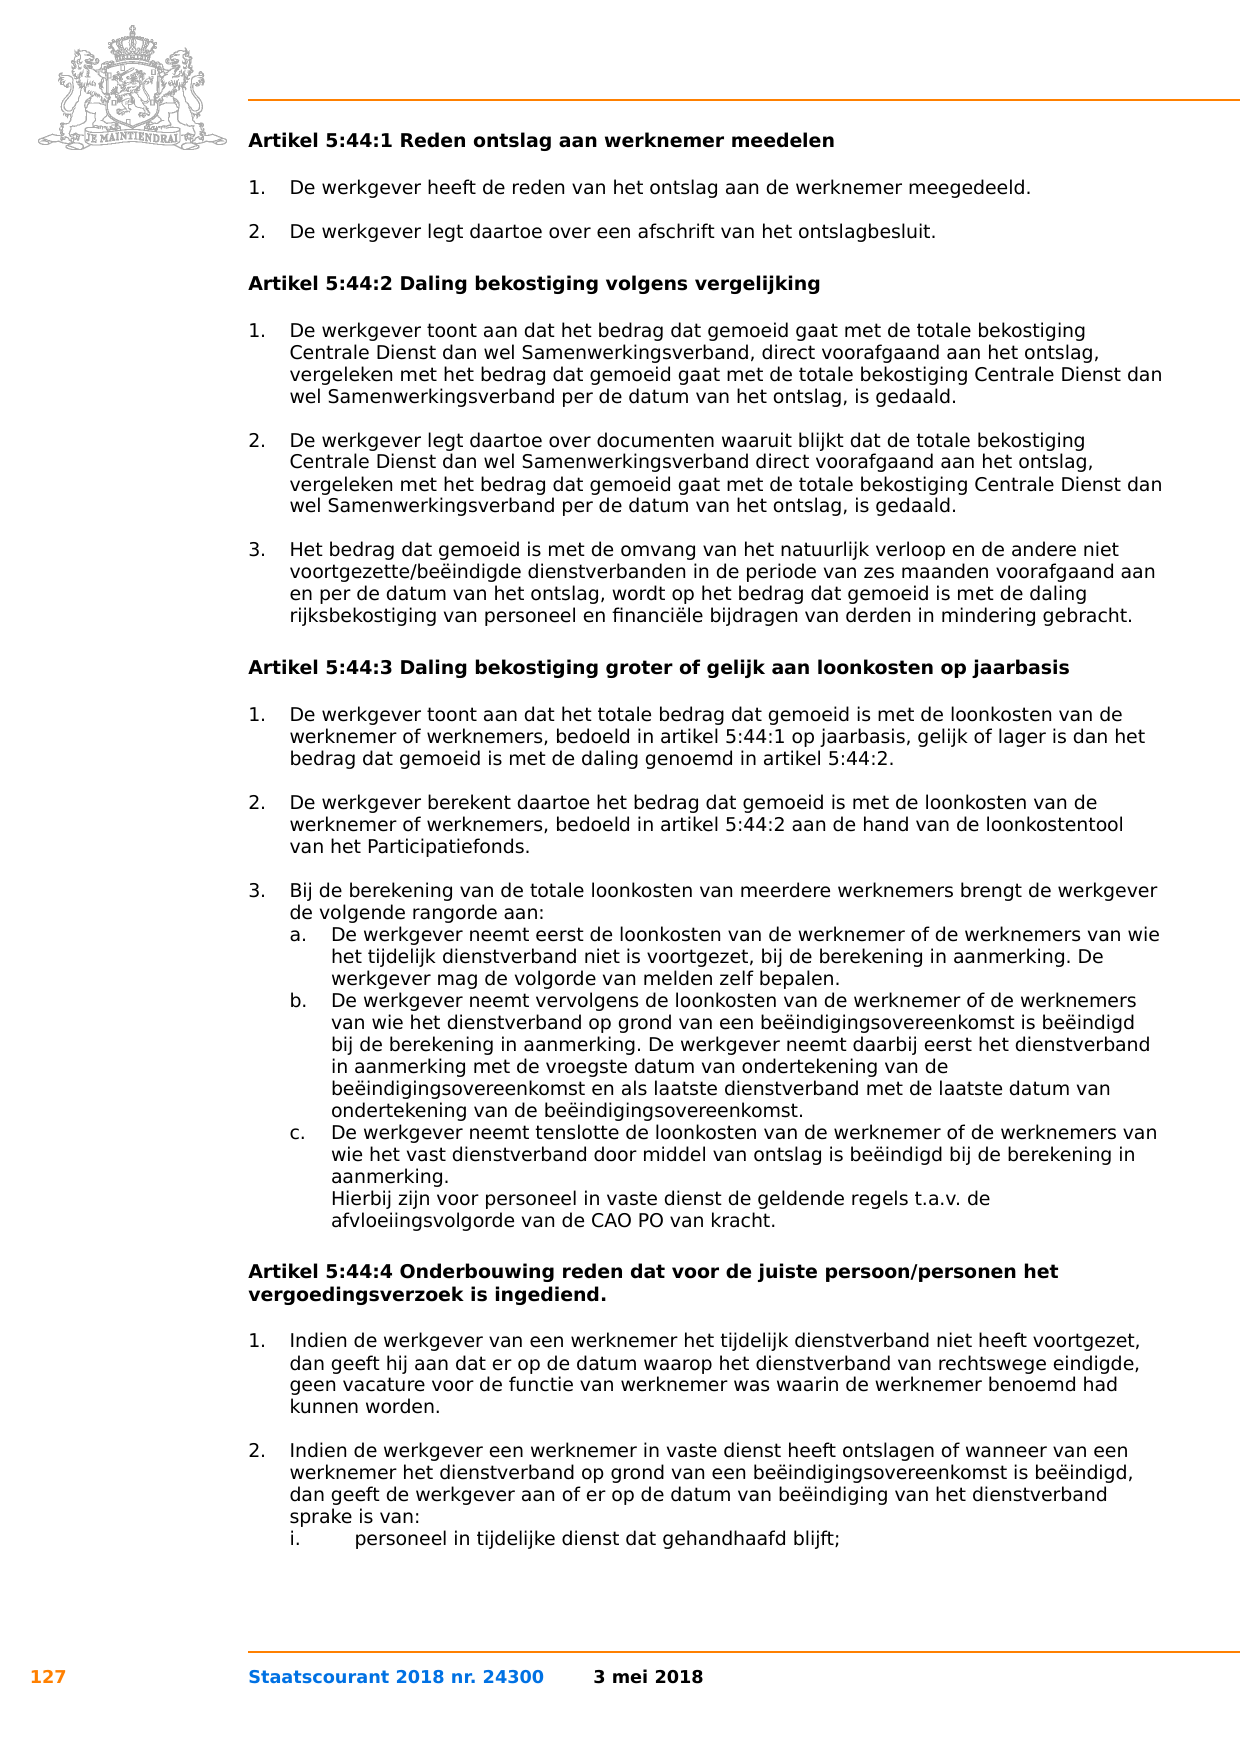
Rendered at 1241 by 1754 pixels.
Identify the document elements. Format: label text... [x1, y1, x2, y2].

text a. De werkgever neemt eerst de loonkosten van de werknemer of de werknemers van wie het tijdelijk dienstverband niet is voortgezet, bij de berekening in aanmerking. De werkgever mag de volgorde van melden zelf bepalen. [289, 924, 1163, 990]
text 3. Bij de berekening van de totale loonkosten van meerdere werknemers brengt de werkgever de volgende rangorde aan: [248, 880, 1163, 924]
text 1. De werkgever toont aan dat het bedrag dat gemoeid gaat met de totale bekostiging Centrale Dienst dan wel Samenwerkingsverband, direct voorafgaand aan het ontslag, vergeleken met het bedrag dat gemoeid gaat met de totale bekostiging Centrale Dienst dan wel Samenwerkingsverband per de datum van het ontslag, is gedaald. [248, 320, 1163, 408]
text c. De werkgever neemt tenslotte de loonkosten van de werknemer of de werknemers van wie het vast dienstverband door middel van ontslag is beëindigd bij de berekening in aanmerking. [289, 1122, 1163, 1187]
text 2. De werkgever berekent daartoe het bedrag dat gemoeid is met de loonkosten van de werknemer of werknemers, bedoeld in artikel 5:44:2 aan de hand van de loonkostentool van het Participatiefonds. [248, 792, 1163, 858]
text 1. De werkgever toont aan dat het totale bedrag dat gemoeid is met de loonkosten van de werknemer of werknemers, bedoeld in artikel 5:44:1 op jaarbasis, gelijk of lager is dan het bedrag dat gemoeid is met de daling genoemd in artikel 5:44:2. [248, 704, 1163, 770]
text 2. De werkgever legt daartoe over een afschrift van het ontslagbesluit. [248, 221, 1163, 243]
subtitle Artikel 5:44:4 Onderbouwing reden dat voor de juiste persoon/personen het vergoedingsverzoek is ingediend. [248, 1261, 1163, 1305]
text i. personeel in tijdelijke dienst dat gehandhaafd blijft; [289, 1528, 1163, 1550]
text 2. De werkgever legt daartoe over documenten waaruit blijkt dat de totale bekostiging Centrale Dienst dan wel Samenwerkingsverband direct voorafgaand aan het ontslag, vergeleken met het bedrag dat gemoeid gaat met de totale bekostiging Centrale Dienst dan wel Samenwerkingsverband per de datum van het ontslag, is gedaald. [248, 429, 1163, 517]
subtitle Artikel 5:44:1 Reden ontslag aan werknemer meedelen [248, 130, 1163, 152]
text 1. De werkgever heeft de reden van het ontslag aan de werknemer meegedeeld. [248, 177, 1163, 199]
text 3. Het bedrag dat gemoeid is met de omvang van het natuurlijk verloop en de andere niet voortgezette/beëindigde dienstverbanden in de periode van zes maanden voorafgaand aan en per de datum van het ontslag, wordt op het bedrag dat gemoeid is met de daling rijksbekostiging van personeel en financiële bijdragen van derden in mindering gebracht. [248, 539, 1163, 627]
text 2. Indien de werkgever een werknemer in vaste dienst heeft ontslagen of wanneer van een werknemer het dienstverband op grond van een beëindigingsovereenkomst is beëindigd, dan geeft de werkgever aan of er op de datum van beëindiging van het dienstverband sprake is van: [248, 1440, 1163, 1528]
subtitle Artikel 5:44:2 Daling bekostiging volgens vergelijking [248, 273, 1163, 295]
text Hierbij zijn voor personeel in vaste dienst de geldende regels t.a.v. de afvloeiingsvolgorde van de CAO PO van kracht. [331, 1187, 1163, 1231]
subtitle Artikel 5:44:3 Daling bekostiging groter of gelijk aan loonkosten op jaarbasis [248, 657, 1163, 679]
text b. De werkgever neemt vervolgens de loonkosten van de werknemer of de werknemers van wie het dienstverband op grond van een beëindigingsovereenkomst is beëindigd bij de berekening in aanmerking. De werkgever neemt daarbij eerst het dienstverband in aanmerking met de vroegste datum van ondertekening van de beëindigingsovereenkomst en als laatste dienstverband met de laatste datum van ondertekening van de beëindigingsovereenkomst. [289, 990, 1163, 1122]
text 1. Indien de werkgever van een werknemer het tijdelijk dienstverband niet heeft voortgezet, dan geeft hij aan dat er op de datum waarop het dienstverband van rechtswege eindigde, geen vacature voor de functie van werknemer was waarin de werknemer benoemd had kunnen worden. [248, 1330, 1163, 1418]
picture [38, 25, 227, 150]
